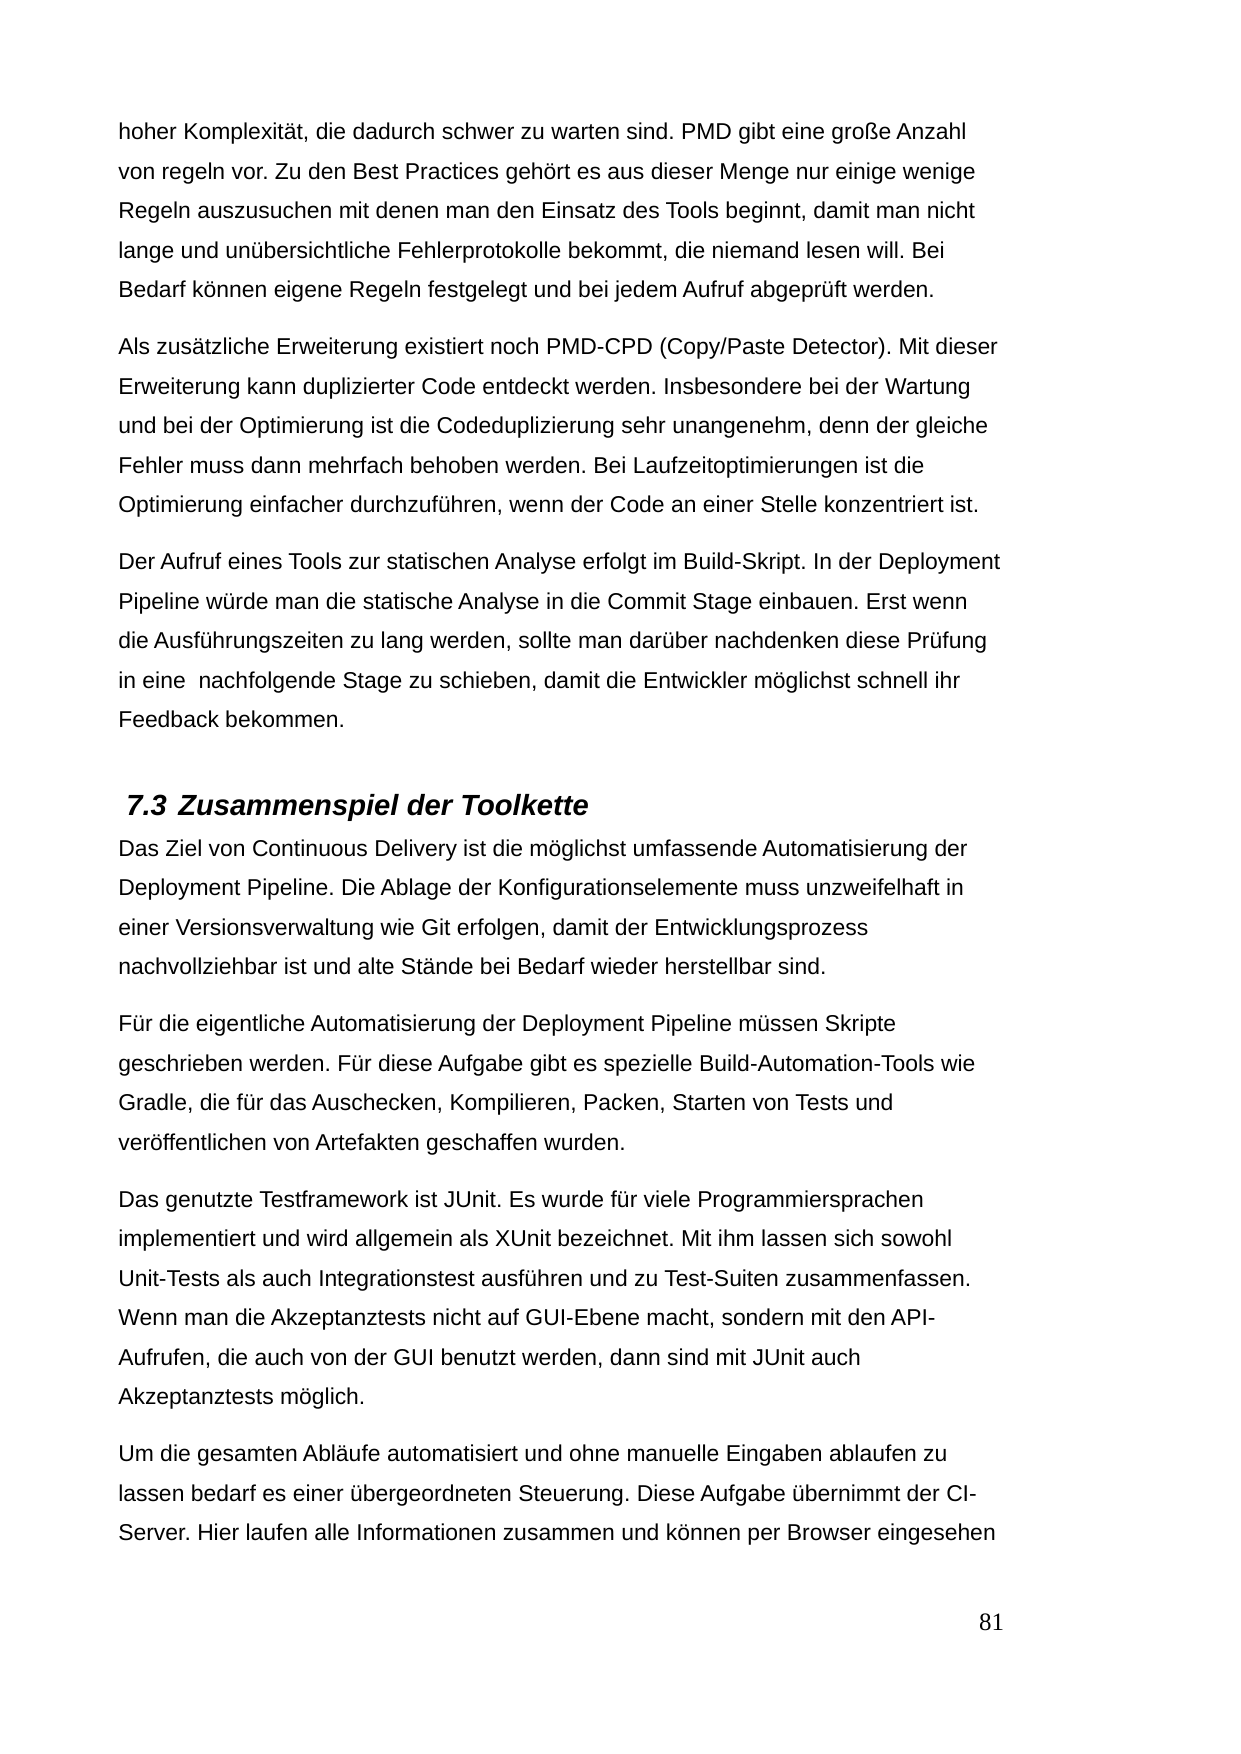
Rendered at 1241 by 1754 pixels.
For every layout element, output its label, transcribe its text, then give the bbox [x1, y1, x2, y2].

text Das genutzte Testframework ist JUnit. Es wurde für viele Programmiersprachen implementiert und wird allgemein als XUnit bezeichnet. Mit ihm lassen sich sowohl Unit-Tests als auch Integrationstest ausführen und zu Test-Suiten zusammenfassen. Wenn man die Akzeptanztests nicht auf GUI-Ebene macht, sondern mit den API-Aufrufen, die auch von der GUI benutzt werden, dann sind mit JUnit auch Akzeptanztests möglich. [118, 1186, 1004, 1409]
text Für die eigentliche Automatisierung der Deployment Pipeline müssen Skripte geschrieben werden. Für diese Aufgabe gibt es spezielle Build-Automation-Tools wie Gradle, die für das Auschecken, Kompilieren, Packen, Starten von Tests und veröffentlichen von Artefakten geschaffen wurden. [118, 1010, 1004, 1155]
text Der Aufruf eines Tools zur statischen Analyse erfolgt im Build-Skript. In der Deployment Pipeline würde man die statische Analyse in die Commit Stage einbauen. Erst wenn die Ausführungszeiten zu lang werden, sollte man darüber nachdenken diese Prüfung in eine nachfolgende Stage zu schieben, damit die Entwickler möglichst schnell ihr Feedback bekommen. [118, 548, 1004, 733]
text hoher Komplexität, die dadurch schwer zu warten sind. PMD gibt eine große Anzahl von regeln vor. Zu den Best Practices gehört es aus dieser Menge nur einige wenige Regeln auszusuchen mit denen man den Einsatz des Tools beginnt, damit man nicht lange und unübersichtliche Fehlerprotokolle bekommt, die niemand lesen will. Bei Bedarf können eigene Regeln festgelegt und bei jedem Aufruf abgeprüft werden. [118, 118, 1004, 302]
subtitle Zusammenspiel der Toolkette [118, 788, 1004, 822]
text Um die gesamten Abläufe automatisiert und ohne manuelle Eingaben ablaufen zu lassen bedarf es einer übergeordneten Steuerung. Diese Aufgabe übernimmt der CI-Server. Hier laufen alle Informationen zusammen und können per Browser eingesehen [118, 1440, 1004, 1546]
text Das Ziel von Continuous Delivery ist die möglichst umfassende Automatisierung der Deployment Pipeline. Die Ablage der Konfigurationselemente muss unzweifelhaft in einer Versionsverwaltung wie Git erfolgen, damit der Entwicklungsprozess nachvollziehbar ist und alte Stände bei Bedarf wieder herstellbar sind. [118, 834, 1004, 979]
text Als zusätzliche Erweiterung existiert noch PMD-CPD (Copy/Paste Detector). Mit dieser Erweiterung kann duplizierter Code entdeckt werden. Insbesondere bei der Wartung und bei der Optimierung ist die Codeduplizierung sehr unangenehm, denn der gleiche Fehler muss dann mehrfach behoben werden. Bei Laufzeitoptimierungen ist die Optimierung einfacher durchzuführen, wenn der Code an einer Stelle konzentriert ist. [118, 333, 1004, 517]
